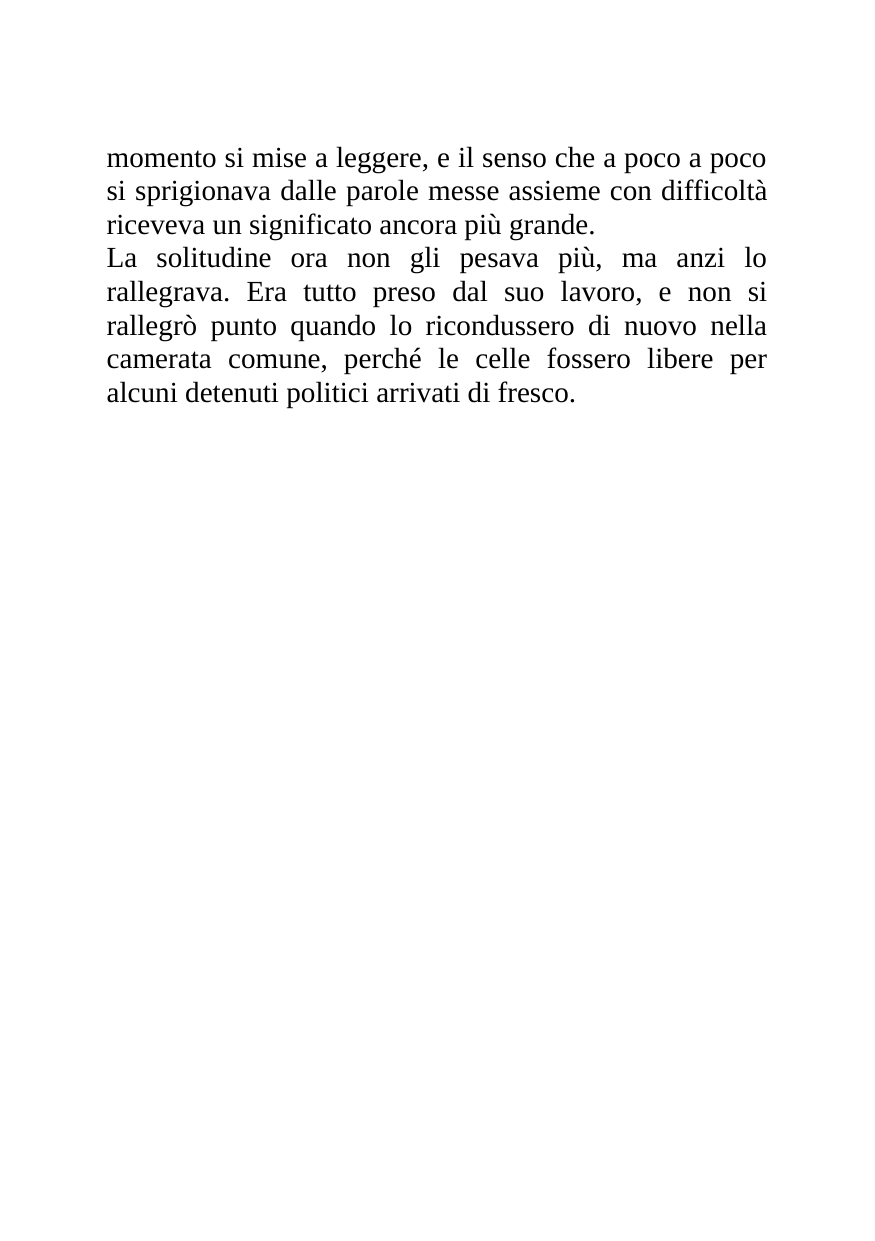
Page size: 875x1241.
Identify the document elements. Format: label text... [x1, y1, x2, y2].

text momento si mise a leggere, e il senso che a poco a poco si sprigionava dalle parole messe assieme con difficoltà riceveva un significato ancora più grande. [106, 140, 768, 241]
text La solitudine ora non gli pesava più, ma anzi lo rallegrava. Era tutto preso dal suo lavoro, e non si rallegrò punto quando lo ricondussero di nuovo nella camerata comune, perché le celle fossero libere per alcuni detenuti politici arrivati di fresco. [106, 241, 768, 408]
